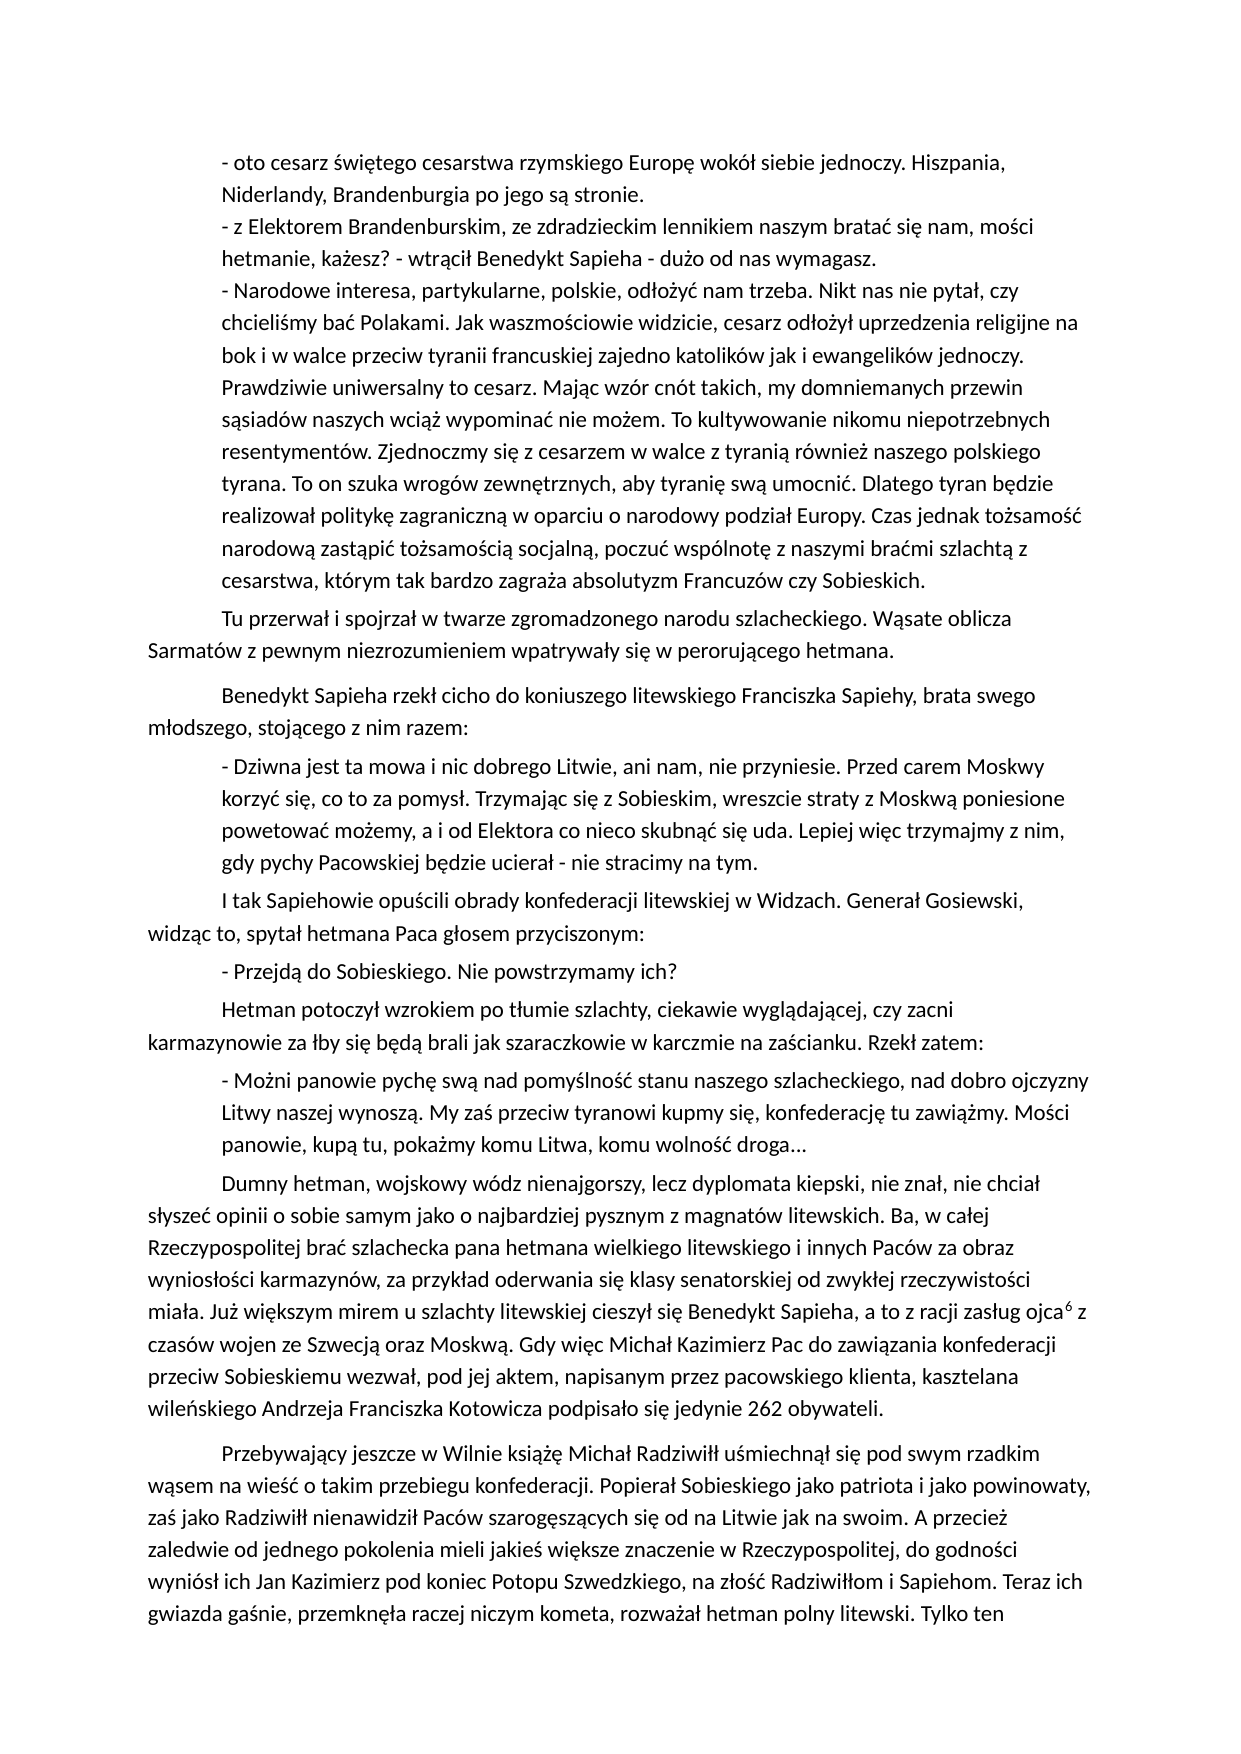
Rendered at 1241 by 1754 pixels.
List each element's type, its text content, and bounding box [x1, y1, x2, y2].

text Dumny hetman, wojskowy wódz nienajgorszy, lecz dyplomata kiepski, nie znał, nie chciał słyszeć opinii o sobie samym jako o najbardziej pysznym z magnatów litewskich. Ba, w całej Rzeczypospolitej brać szlachecka pana hetmana wielkiego litewskiego i innych Paców za obraz wyniosłości karmazynów, za przykład oderwania się klasy senatorskiej od zwykłej rzeczywistości miała. Już większym mirem u szlachty litewskiej cieszył się Benedykt Sapieha, a to z racji zasług ojca z czasów wojen ze Szwecją oraz Moskwą. Gdy więc Michał Kazimierz Pac do zawiązania konfederacji przeciw Sobieskiemu wezwał, pod jej aktem, napisanym przez pacowskiego klienta, kasztelana wileńskiego Andrzeja Franciszka Kotowicza podpisało się jedynie 262 obywateli. [148, 1169, 1093, 1422]
text Hetman potoczył wzrokiem po tłumie szlachty, ciekawie wyglądającej, czy zacni karmazynowie za łby się będą brali jak szaraczkowie w karczmie na zaścianku. Rzekł zatem: [148, 995, 1093, 1056]
text - z Elektorem Brandenburskim, ze zdradzieckim lennikiem naszym bratać się nam, mości hetmanie, każesz? - wtrącił Benedykt Sapieha - dużo od nas wymagasz. [221, 212, 1093, 272]
text I tak Sapiehowie opuścili obrady konfederacji litewskiej w Widzach. Generał Gosiewski, widząc to, spytał hetmana Paca głosem przyciszonym: [148, 886, 1093, 947]
text Przebywający jeszcze w Wilnie książę Michał Radziwiłł uśmiechnął się pod swym rzadkim wąsem na wieść o takim przebiegu konfederacji. Popierał Sobieskiego jako patriota i jako powinowaty, zaś jako Radziwiłł nienawidził Paców szarogęszących się od na Litwie jak na swoim. A przecież zaledwie od jednego pokolenia mieli jakieś większe znaczenie w Rzeczypospolitej, do godności wyniósł ich Jan Kazimierz pod koniec Potopu Szwedzkiego, na złość Radziwiłłom i Sapiehom. Teraz ich gwiazda gaśnie, przemknęła raczej niczym kometa, rozważał hetman polny litewski. Tylko ten [148, 1439, 1093, 1628]
text Tu przerwał i spojrzał w twarze zgromadzonego narodu szlacheckiego. Wąsate oblicza Sarmatów z pewnym niezrozumieniem wpatrywały się w perorującego hetmana. [148, 604, 1093, 664]
text Benedykt Sapieha rzekł cicho do koniuszego litewskiego Franciszka Sapiehy, brata swego młodszego, stojącego z nim razem: [148, 681, 1093, 741]
text - oto cesarz świętego cesarstwa rzymskiego Europę wokół siebie jednoczy. Hiszpania, Niderlandy, Brandenburgia po jego są stronie. [221, 148, 1093, 208]
text - Możni panowie pychę swą nad pomyślność stanu naszego szlacheckiego, nad dobro ojczyzny Litwy naszej wynoszą. My zaś przeciw tyranowi kupmy się, konfederację tu zawiążmy. Mości panowie, kupą tu, pokażmy komu Litwa, komu wolność droga... [221, 1066, 1093, 1159]
text - Narodowe interesa, partykularne, polskie, odłożyć nam trzeba. Nikt nas nie pytał, czy chcieliśmy bać Polakami. Jak waszmościowie widzicie, cesarz odłożył uprzedzenia religijne na bok i w walce przeciw tyranii francuskiej zajedno katolików jak i ewangelików jednoczy. Prawdziwie uniwersalny to cesarz. Mając wzór cnót takich, my domniemanych przewin sąsiadów naszych wciąż wypominać nie możem. To kultywowanie nikomu niepotrzebnych resentymentów. Zjednoczmy się z cesarzem w walce z tyranią również naszego polskiego tyrana. To on szuka wrogów zewnętrznych, aby tyranię swą umocnić. Dlatego tyran będzie realizował politykę zagraniczną w oparciu o narodowy podział Europy. Czas jednak tożsamość narodową zastąpić tożsamością socjalną, poczuć wspólnotę z naszymi braćmi szlachtą z cesarstwa, którym tak bardzo zagraża absolutyzm Francuzów czy Sobieskich. [221, 276, 1093, 594]
text - Przejdą do Sobieskiego. Nie powstrzymamy ich? [221, 957, 1093, 985]
text - Dziwna jest ta mowa i nic dobrego Litwie, ani nam, nie przyniesie. Przed carem Moskwy korzyć się, co to za pomysł. Trzymając się z Sobieskim, wreszcie straty z Moskwą poniesione powetować możemy, a i od Elektora co nieco skubnąć się uda. Lepiej więc trzymajmy z nim, gdy pychy Pacowskiej będzie ucierał - nie stracimy na tym. [221, 752, 1093, 876]
